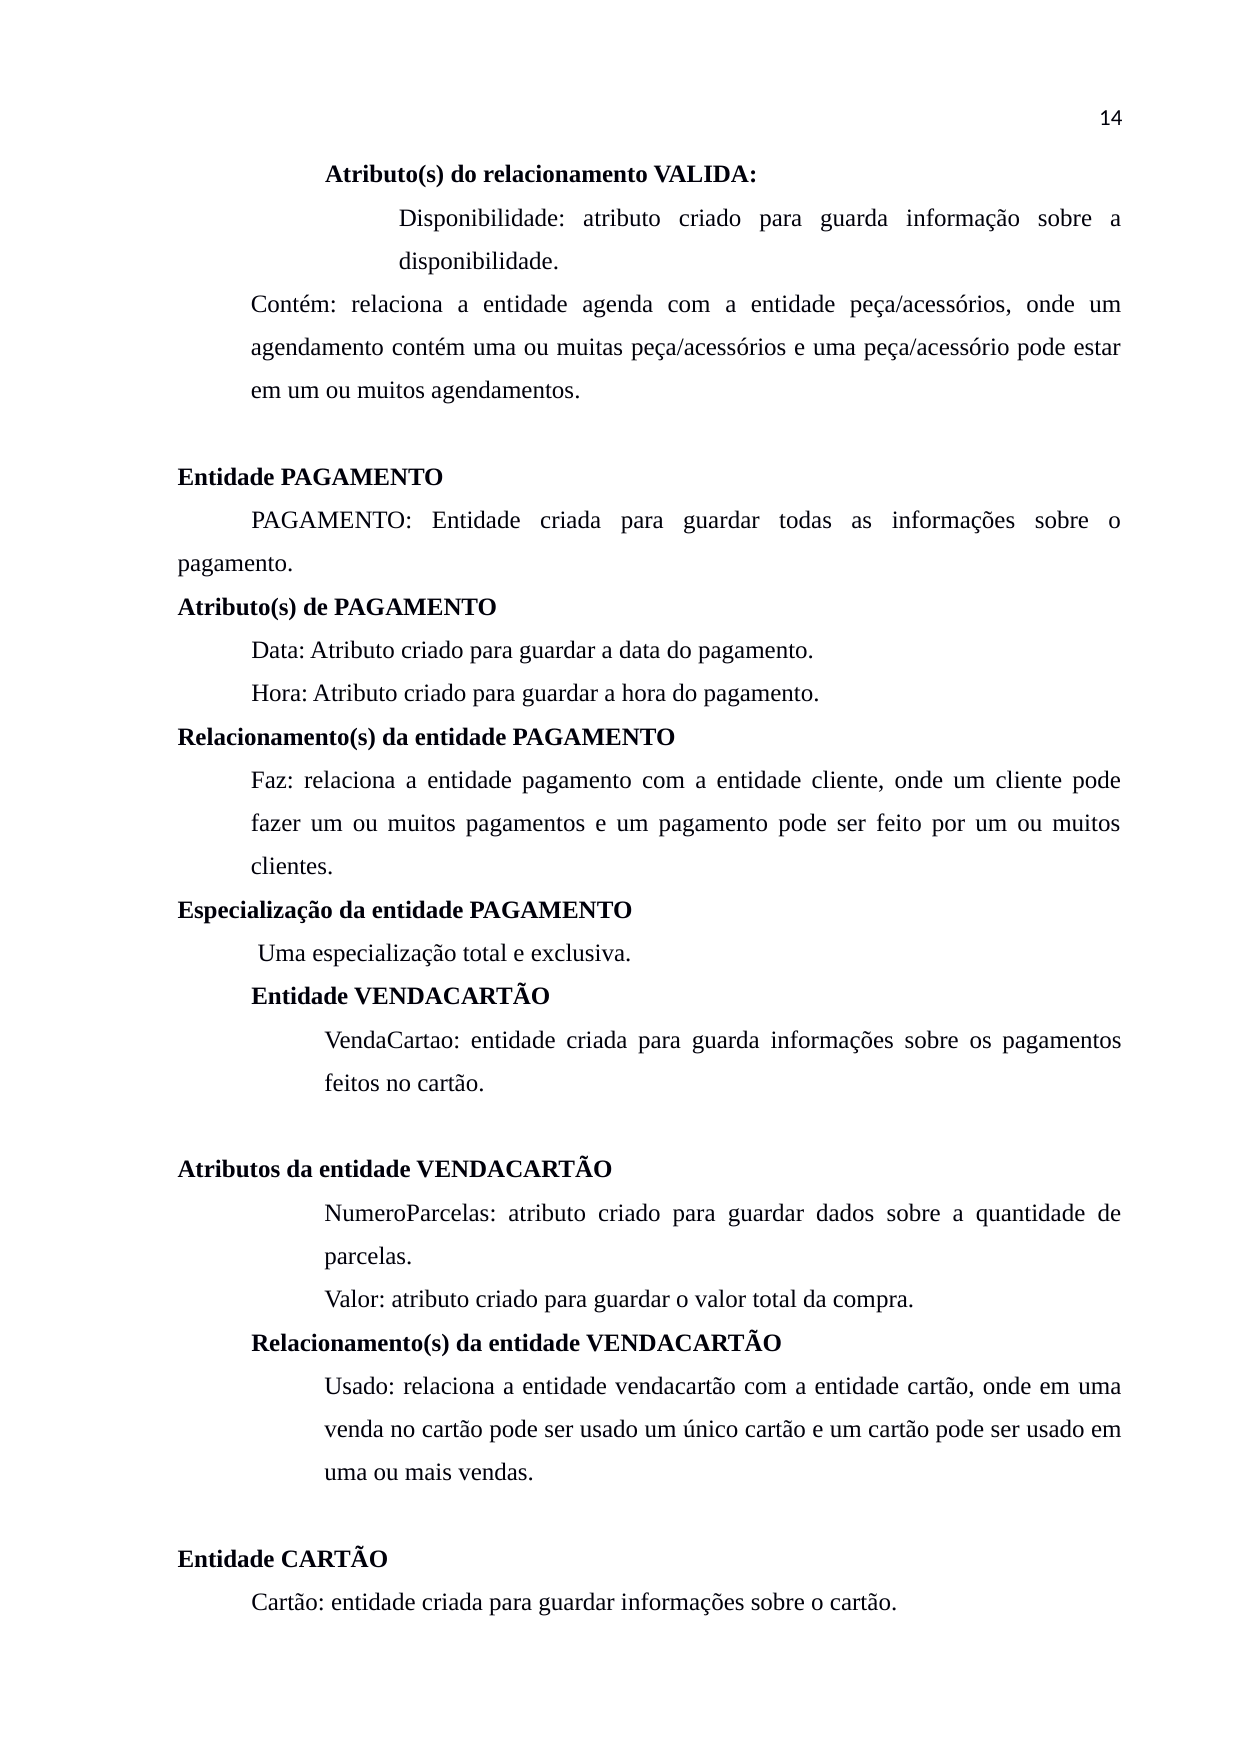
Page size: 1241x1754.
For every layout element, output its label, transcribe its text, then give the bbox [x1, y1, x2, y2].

text Entidade VENDACARTÃO [177, 981, 1122, 1010]
text Disponibilidade: atributo criado para guarda informação sobre a disponibilidade. [398, 203, 1122, 274]
text PAGAMENTO: Entidade criada para guardar todas as informações sobre o pagamento. [177, 505, 1122, 577]
text Entidade CARTÃO [177, 1544, 1122, 1573]
text Atributos da entidade VENDACARTÃO [177, 1154, 1122, 1183]
text Especialização da entidade PAGAMENTO [177, 895, 1122, 923]
text Hora: Atributo criado para guardar a hora do pagamento. [177, 678, 1122, 707]
text Contém: relaciona a entidade agenda com a entidade peça/acessórios, onde um agendamento contém uma ou muitas peça/acessórios e uma peça/acessório pode estar em um ou muitos agendamentos. [251, 289, 1122, 404]
text Data: Atributo criado para guardar a data do pagamento. [177, 635, 1122, 664]
text Valor: atributo criado para guardar o valor total da compra. [324, 1284, 1122, 1313]
text Atributo(s) do relacionamento VALIDA: [251, 159, 1122, 188]
text Relacionamento(s) da entidade PAGAMENTO [177, 722, 1122, 751]
text Relacionamento(s) da entidade VENDACARTÃO [177, 1328, 1122, 1356]
text Usado: relaciona a entidade vendacartão com a entidade cartão, onde em uma venda no cartão pode ser usado um único cartão e um cartão pode ser usado em uma ou mais vendas. [324, 1371, 1122, 1486]
text Entidade PAGAMENTO [177, 462, 1122, 491]
text Atributo(s) de PAGAMENTO [177, 592, 1122, 621]
text Cartão: entidade criada para guardar informações sobre o cartão. [177, 1587, 1122, 1616]
text Faz: relaciona a entidade pagamento com a entidade cliente, onde um cliente pode fazer um ou muitos pagamentos e um pagamento pode ser feito por um ou muitos clientes. [251, 765, 1122, 880]
text VendaCartao: entidade criada para guarda informações sobre os pagamentos feitos no cartão. [324, 1025, 1122, 1097]
text Uma especialização total e exclusiva. [177, 938, 1122, 967]
text NumeroParcelas: atributo criado para guardar dados sobre a quantidade de parcelas. [324, 1198, 1122, 1270]
